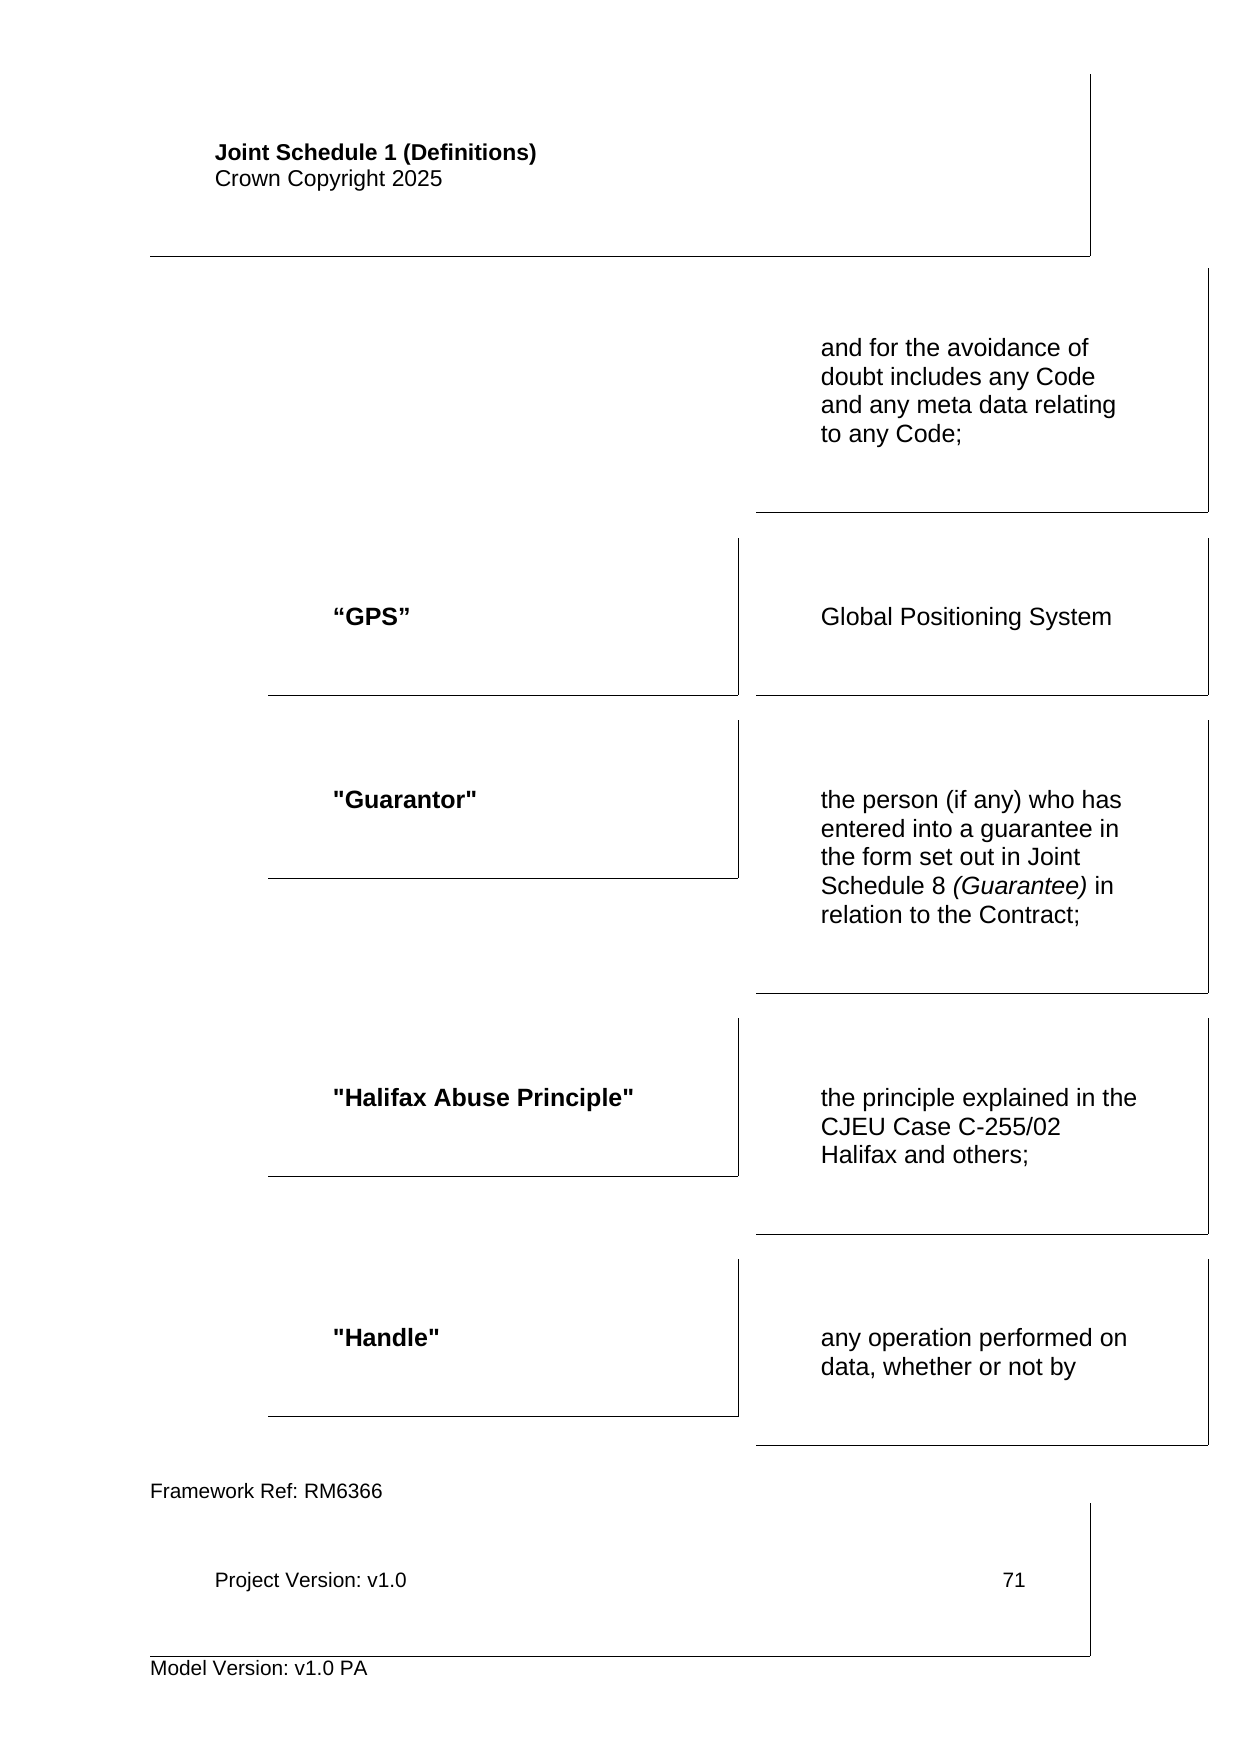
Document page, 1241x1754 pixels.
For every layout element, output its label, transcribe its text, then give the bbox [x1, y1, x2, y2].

table_cell [268, 256, 738, 525]
table_cell the person (if any) who has entered into a guarantee in the form set out in Joint Schedule 8 (Guarantee) in relation to the Contract; [738, 708, 1208, 1006]
table_cell [268, 879, 738, 1006]
table_cell "Guarantor" [268, 708, 738, 878]
table_cell any operation performed on data, whether or not by [738, 1246, 1208, 1445]
table_cell Global Positioning System [738, 525, 1208, 708]
table_cell [268, 1417, 738, 1445]
table_cell [268, 696, 738, 708]
table_cell "Halifax Abuse Principle" [268, 1006, 738, 1176]
table_cell [268, 1177, 738, 1246]
table_cell and for the avoidance of doubt includes any Code and any meta data relating to any Code; [738, 256, 1208, 525]
table_cell the principle explained in the CJEU Case C-255/02 Halifax and others; [738, 1006, 1208, 1246]
table_cell "Handle" [268, 1246, 738, 1416]
table_cell “GPS” [268, 525, 738, 695]
